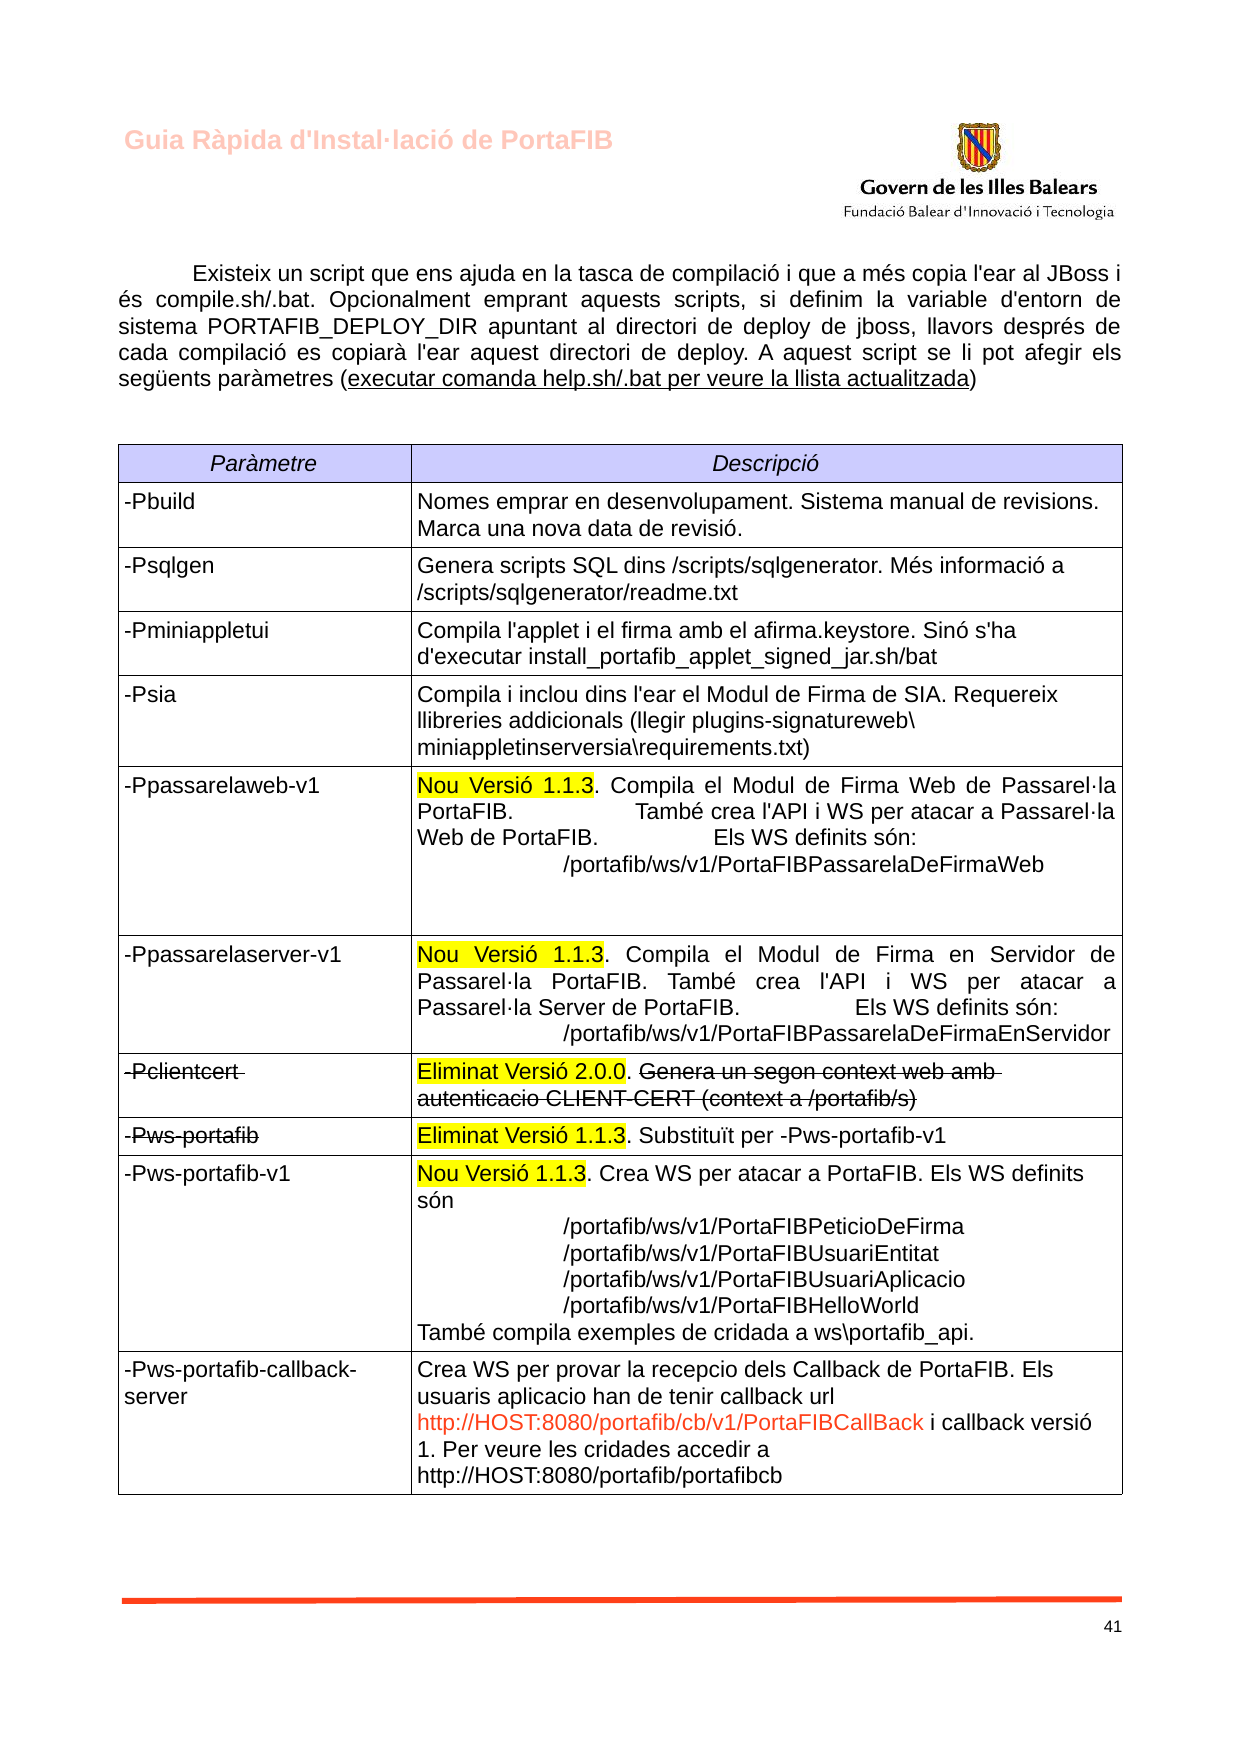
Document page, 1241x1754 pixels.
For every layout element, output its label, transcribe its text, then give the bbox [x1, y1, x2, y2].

table_cell Nomes emprar en desenvolupament. Sistema manual de revisions. Marca una nova data de revisió. [412, 483, 1122, 547]
table_cell Compila i inclou dins l'ear el Modul de Firma de SIA. Requereix llibreries addicionals (llegir plugins-signatureweb\miniappletinserversia\requirements.txt) [412, 676, 1122, 766]
table_cell -Pws-portafib [119, 1118, 411, 1154]
table_cell Nou Versió 1.1.3. Compila el Modul de Firma en Servidor de Passarel·la PortaFIB. També crea l'API i WS per atacar a Passarel·la Server de PortaFIB. Els WS definits són: /portafib/ws/v1/PortaFIBPassarelaDeFirmaEnServidor [412, 936, 1122, 1052]
table_cell -Pminiappletui [119, 612, 411, 675]
picture [840, 123, 1117, 220]
text Existeix un script que ens ajuda en la tasca de compilació i que a més copia l'ear al JBoss i és compile.sh/.bat. Opcionalment emprant aquests scripts, si definim la variable d'entorn de sistema PORTAFIB_DEPLOY_DIR apuntant al directori de deploy de jboss, llavors després de cada compilació es copiarà l'ear aquest directori de deploy. A aquest script se li pot afegir els següents paràmetres (executar comanda help.sh/.bat per veure la llista actualitzada) [118, 260, 1122, 392]
table_cell -Pws-portafib-v1 [119, 1156, 411, 1351]
table_cell -Pbuild [119, 483, 411, 547]
table_cell -Ppassarelaweb-v1 [119, 767, 411, 935]
table_cell Crea WS per provar la recepcio dels Callback de PortaFIB. Els usuaris aplicacio han de tenir callback url http://HOST:8080/portafib/cb/v1/PortaFIBCallBack i callback versió 1. Per veure les cridades accedir a http://HOST:8080/portafib/portafibcb [412, 1352, 1122, 1494]
table_cell -Psia [119, 676, 411, 766]
table_header Paràmetre [119, 445, 411, 482]
table_cell -Pclientcert [119, 1054, 411, 1117]
table_cell Eliminat Versió 1.1.3. Substituït per -Pws-portafib-v1 [412, 1118, 1122, 1154]
table_cell Compila l'applet i el firma amb el afirma.keystore. Sinó s'ha d'executar install_portafib_applet_signed_jar.sh/bat [412, 612, 1122, 675]
table_cell Eliminat Versió 2.0.0. Genera un segon context web amb autenticacio CLIENT-CERT (context a /portafib/s) [412, 1054, 1122, 1117]
table_cell -Psqlgen [119, 548, 411, 611]
table_cell Genera scripts SQL dins /scripts/sqlgenerator. Més informació a /scripts/sqlgenerator/readme.txt [412, 548, 1122, 611]
table_cell Nou Versió 1.1.3. Crea WS per atacar a PortaFIB. Els WS definits són /portafib/ws/v1/PortaFIBPeticioDeFirma /portafib/ws/v1/PortaFIBUsuariEntitat /portafib/ws/v1/PortaFIBUsuariAplicacio /portafib/ws/v1/PortaFIBHelloWorld També compila exemples de cridada a ws\portafib_api. [412, 1156, 1122, 1351]
table_cell -Pws-portafib-callback-server [119, 1352, 411, 1494]
table_cell Nou Versió 1.1.3. Compila el Modul de Firma Web de Passarel·la PortaFIB. També crea l'API i WS per atacar a Passarel·la Web de PortaFIB. Els WS definits són: /portafib/ws/v1/PortaFIBPassarelaDeFirmaWeb [412, 767, 1122, 935]
table_header Descripció [412, 445, 1122, 482]
table_cell -Ppassarelaserver-v1 [119, 936, 411, 1052]
